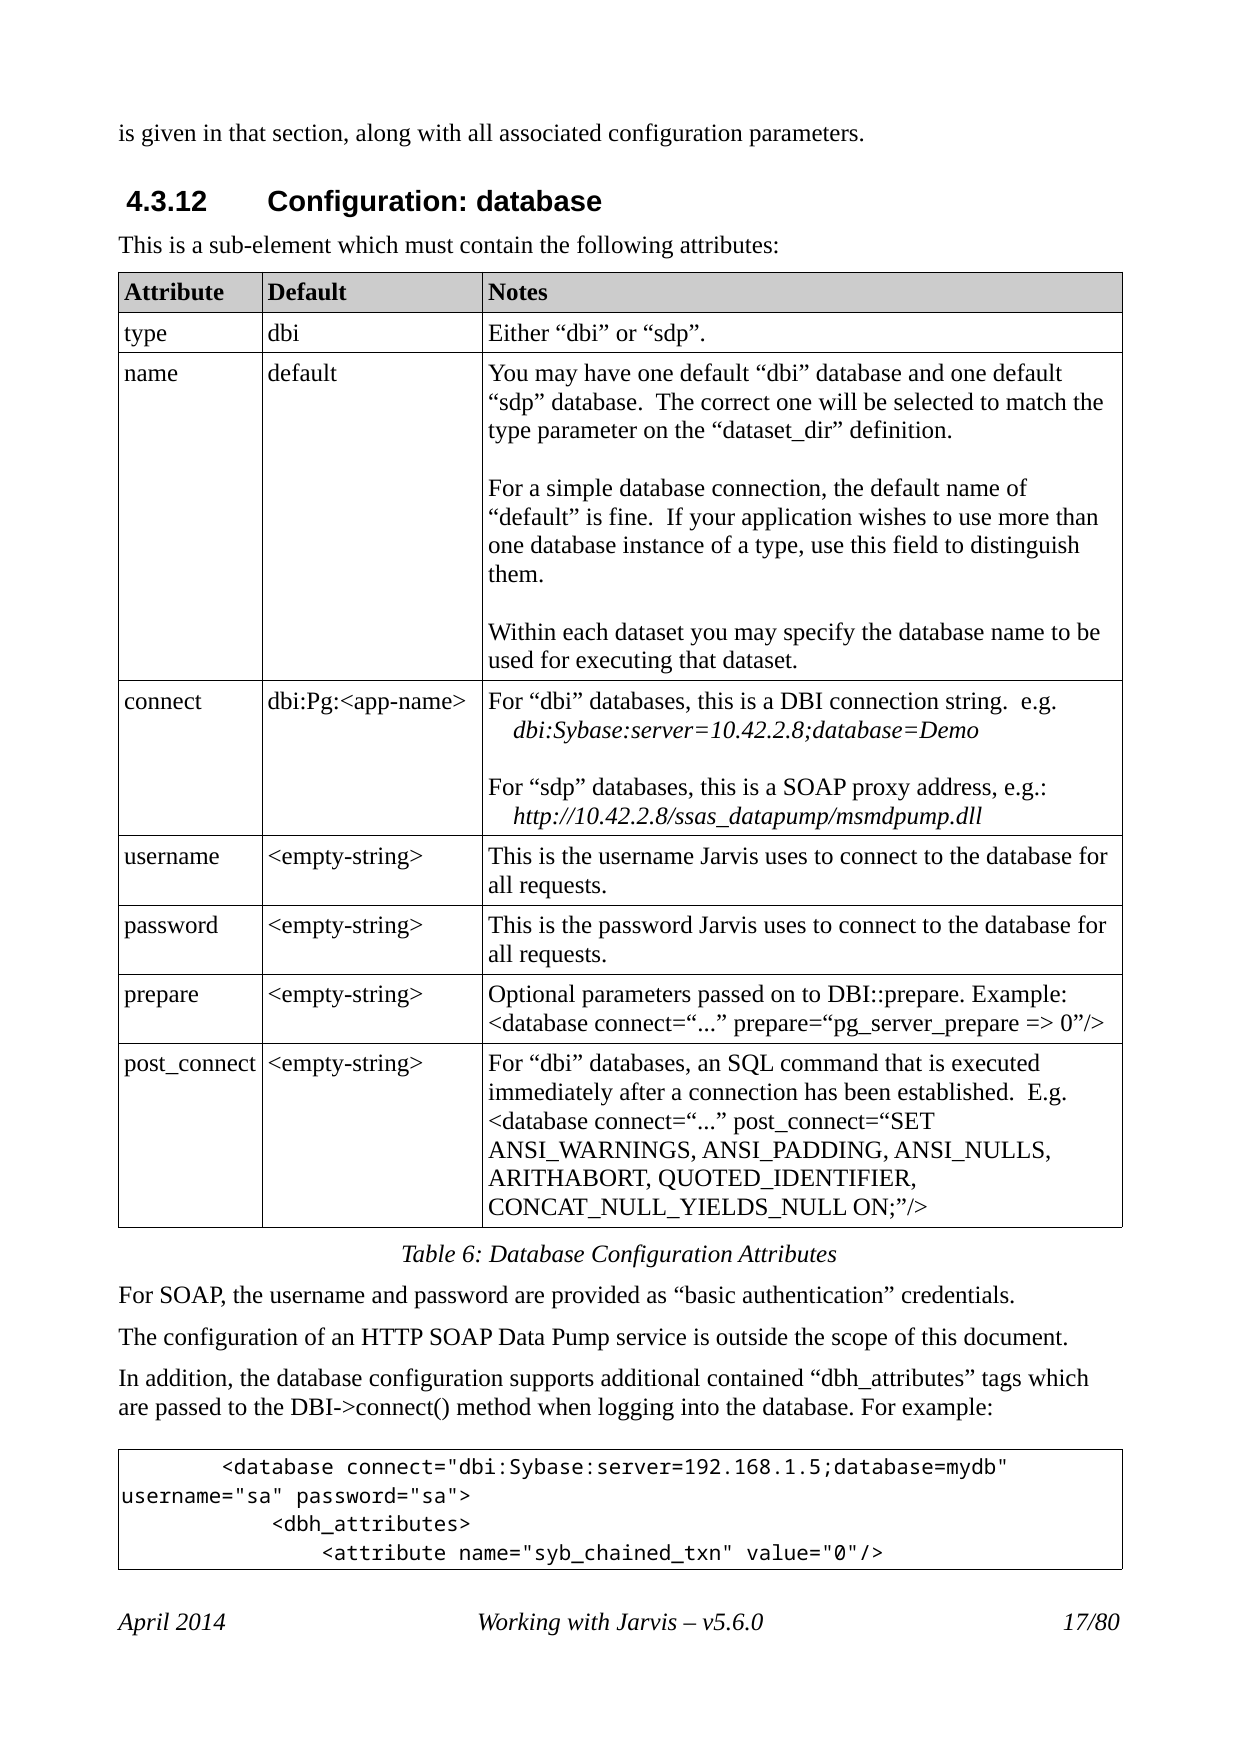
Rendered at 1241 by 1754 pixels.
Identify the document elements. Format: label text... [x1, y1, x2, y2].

table_cell name [119, 353, 262, 680]
table_cell You may have one default “dbi” database and one default “sdp” database. The correct one will be selected to match the type parameter on the “dataset_dir” definition. For a simple database connection, the default name of “default” is fine. If your application wishes to use more than one database instance of a type, use this field to distinguish them. Within each dataset you may specify the database name to be used for executing that dataset. [483, 353, 1122, 680]
table_cell dbi [263, 313, 482, 352]
subtitle Configuration: database [118, 184, 1122, 218]
table_cell <empty-string> [263, 906, 482, 973]
text Table 6: Database Configuration Attributes [118, 1239, 1122, 1268]
table_cell This is the username Jarvis uses to connect to the database for all requests. [483, 836, 1122, 904]
table_cell prepare [119, 975, 262, 1043]
table_cell post_connect [119, 1044, 262, 1227]
table_cell For “dbi” databases, an SQL command that is executed immediately after a connection has been established. E.g. <database connect=“...” post_connect=“SET ANSI_WARNINGS, ANSI_PADDING, ANSI_NULLS, ARITHABORT, QUOTED_IDENTIFIER, CONCAT_NULL_YIELDS_NULL ON;”/> [483, 1044, 1122, 1227]
table_cell password [119, 906, 262, 973]
table_header Notes [483, 273, 1122, 312]
text In addition, the database configuration supports additional contained “dbh_attributes” tags which are passed to the DBI->connect() method when logging into the database. For example: [118, 1363, 1122, 1421]
table_cell dbi:Pg:<app-name> [263, 681, 482, 835]
table_cell type [119, 313, 262, 352]
text <attribute name="syb_chained_txn" value="0"/> [119, 1534, 1122, 1569]
text For SOAP, the username and password are provided as “basic authentication” credentials. [118, 1281, 1122, 1309]
table_cell default [263, 353, 482, 680]
table_cell connect [119, 681, 262, 835]
text is given in that section, along with all associated configuration parameters. [118, 118, 1122, 147]
table_cell For “dbi” databases, this is a DBI connection string. e.g. dbi:Sybase:server=10.42.2.8;database=Demo For “sdp” databases, this is a SOAP proxy address, e.g.: http://10.42.2.8/ssas_datapump/msmdpump.dll [483, 681, 1122, 835]
text <database connect="dbi:Sybase:server=192.168.1.5;database=mydb" username="sa" password="sa"> [119, 1450, 1122, 1506]
text This is a sub-element which must contain the following attributes: [118, 230, 1122, 259]
table_cell <empty-string> [263, 836, 482, 904]
table_cell Optional parameters passed on to DBI::prepare. Example: <database connect=“...” prepare=“pg_server_prepare => 0”/> [483, 975, 1122, 1043]
table_cell Either “dbi” or “sdp”. [483, 313, 1122, 352]
text The configuration of an HTTP SOAP Data Pump service is outside the scope of this document. [118, 1322, 1122, 1351]
table_header Default [263, 273, 482, 312]
table_cell This is the password Jarvis uses to connect to the database for all requests. [483, 906, 1122, 973]
table_header Attribute [119, 273, 262, 312]
table_cell <empty-string> [263, 975, 482, 1043]
table_cell <empty-string> [263, 1044, 482, 1227]
text <dbh_attributes> [119, 1506, 1122, 1534]
table_cell username [119, 836, 262, 904]
